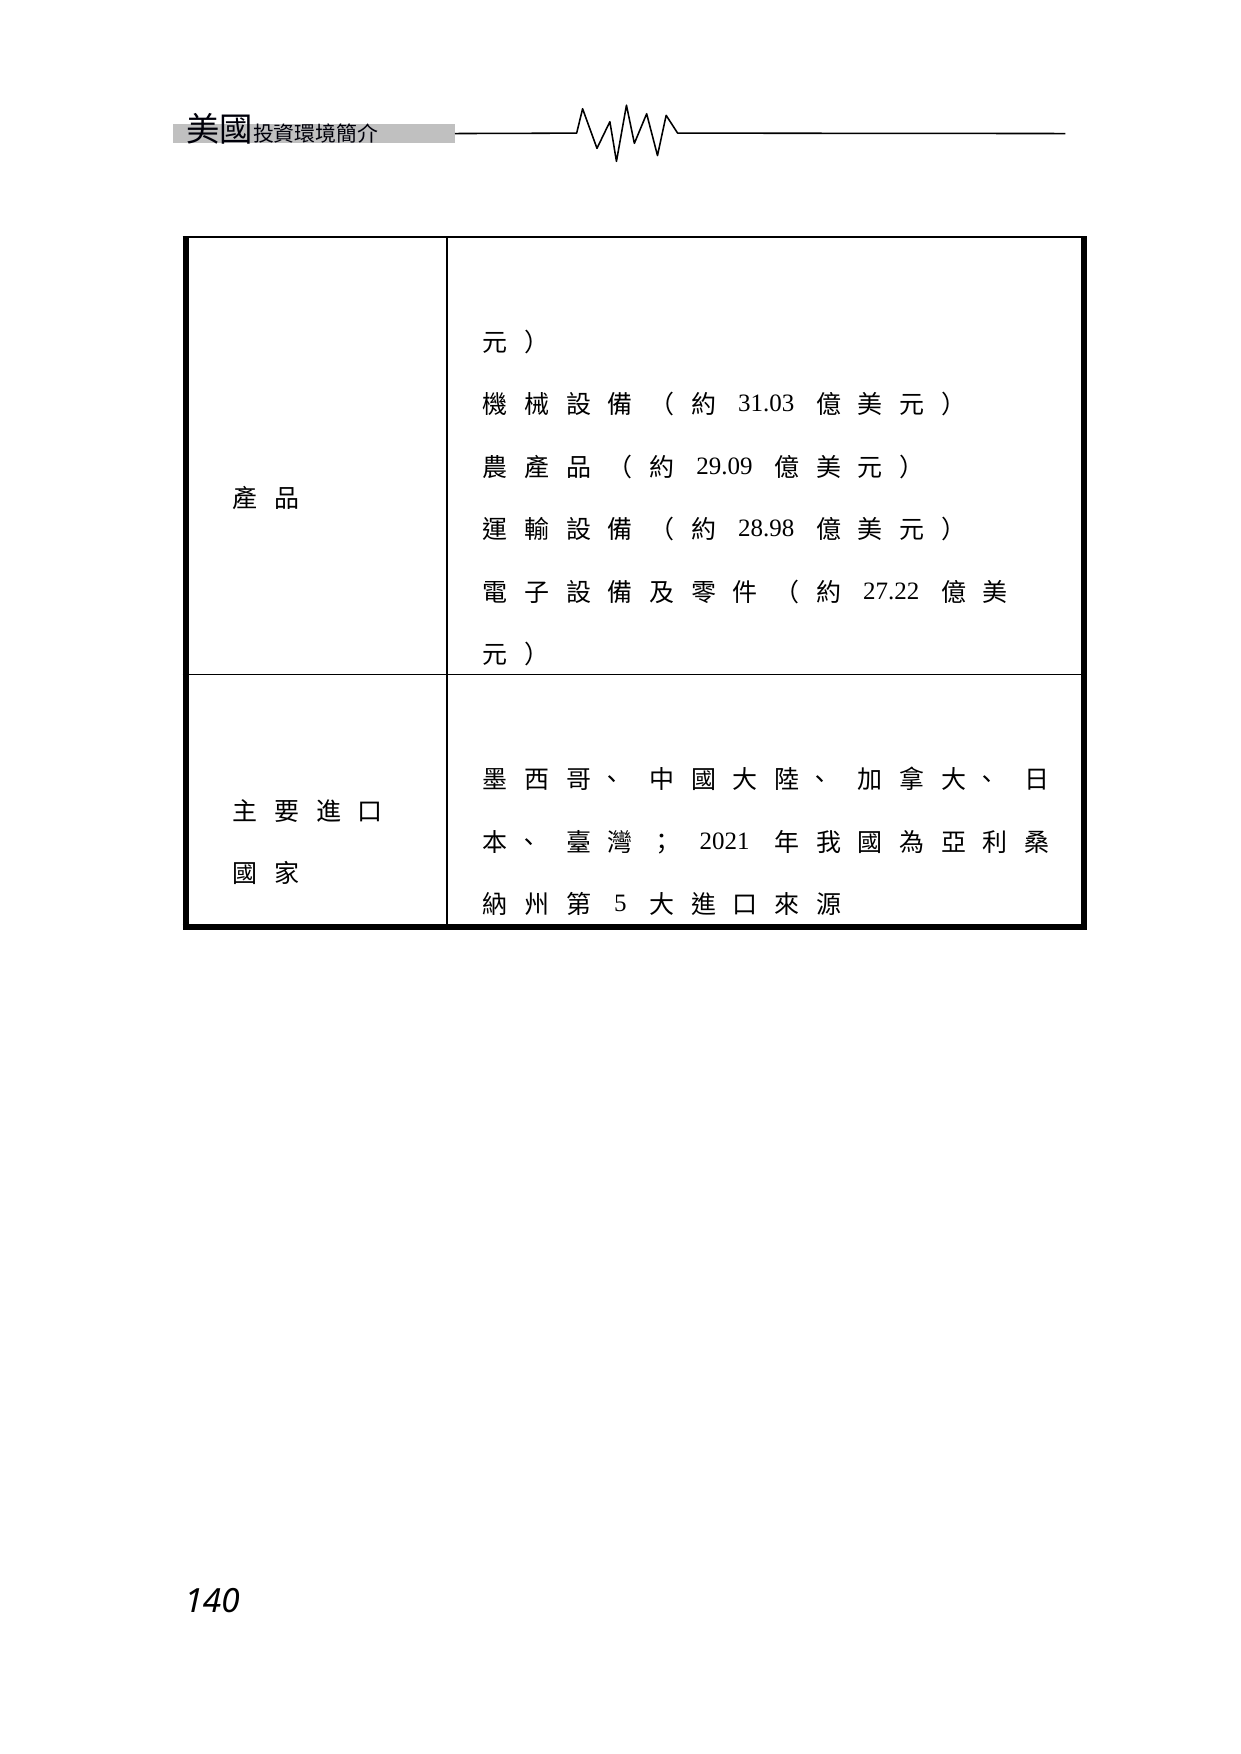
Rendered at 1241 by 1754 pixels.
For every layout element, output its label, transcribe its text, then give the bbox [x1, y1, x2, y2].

table_cell 元） 機械設備（約31.03億美元） 農產品（約29.09億美元） 運輸設備（約28.98億美元） 電子設備及零件（約27.22億美元） [448, 238, 1081, 674]
table_cell 主要進口國家 [189, 675, 446, 924]
table_cell 產品 [189, 238, 446, 674]
table_cell 墨西哥、中國大陸、加拿大、日本、臺灣；2021年我國為亞利桑納州第5大進口來源 [448, 675, 1081, 924]
